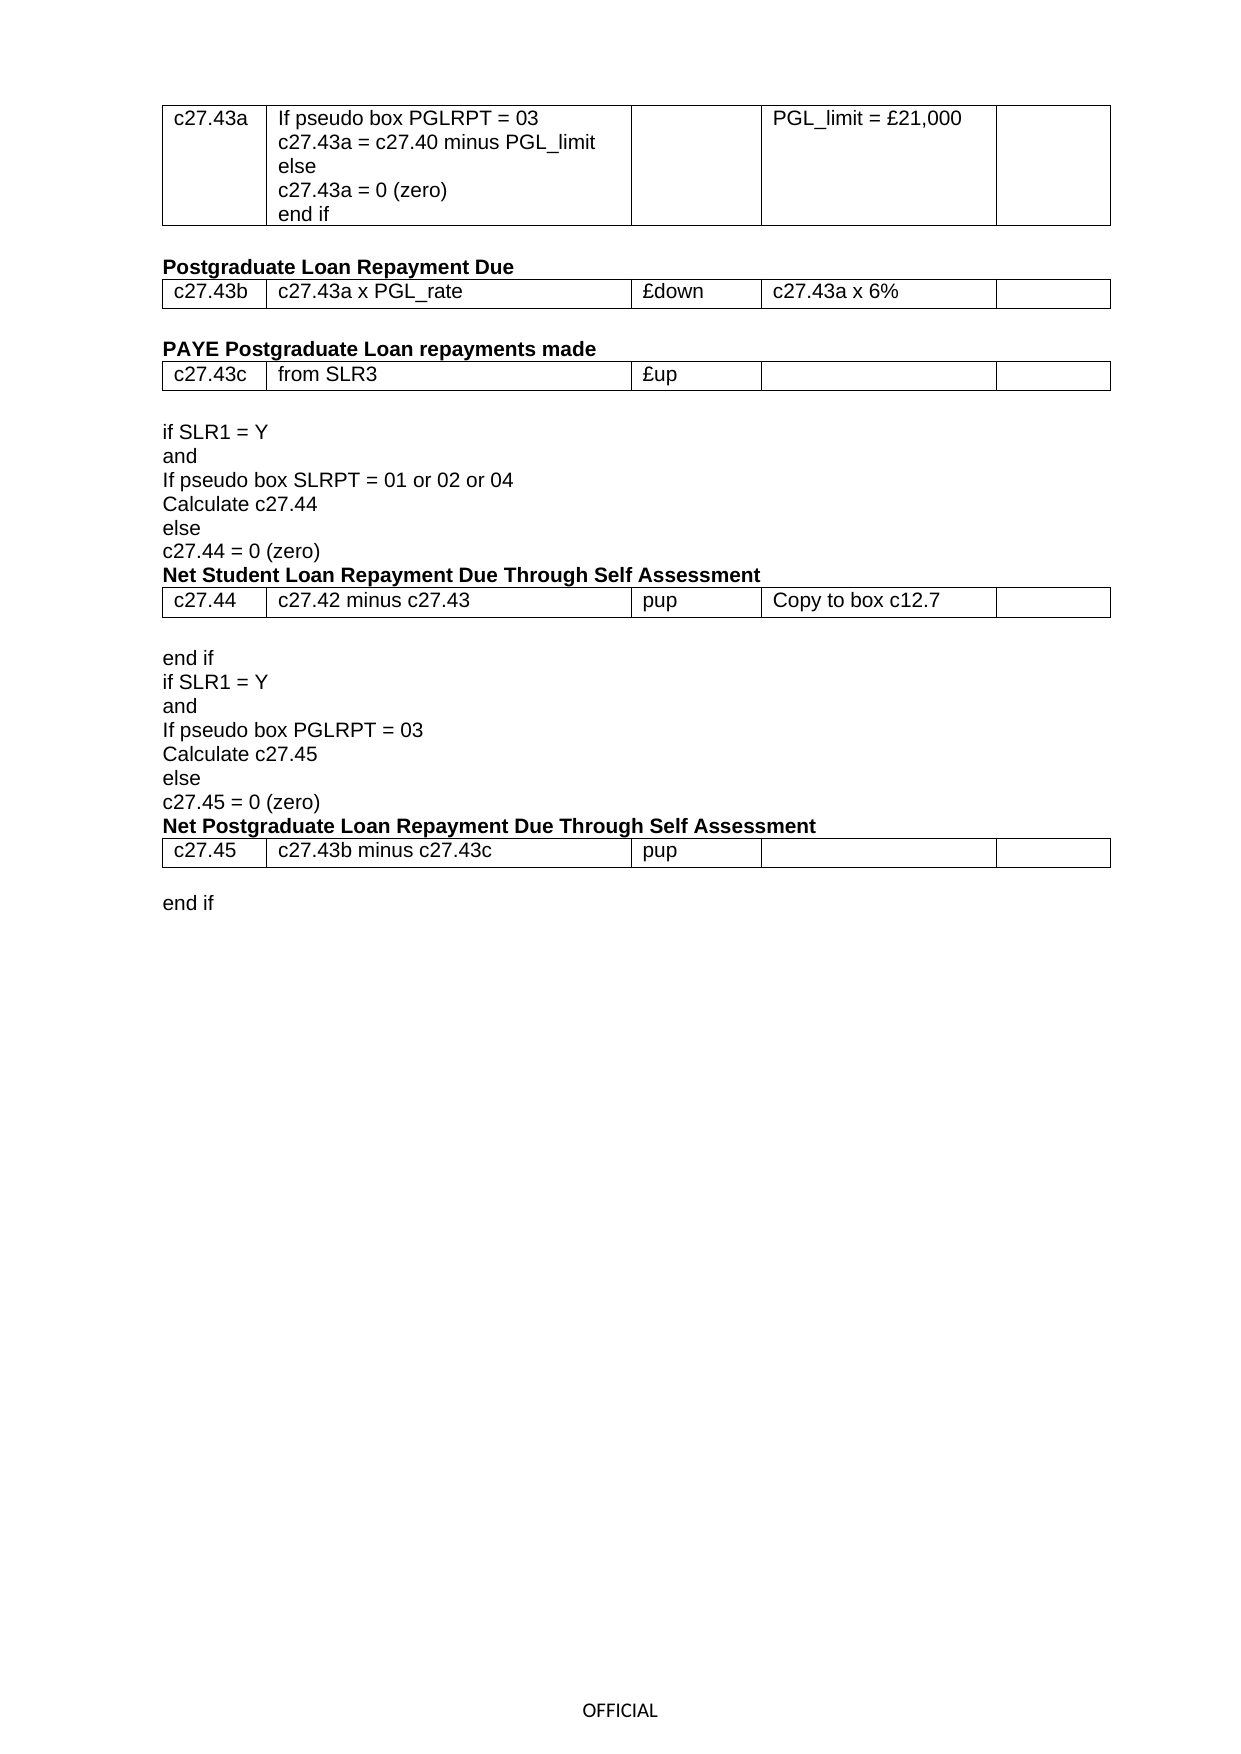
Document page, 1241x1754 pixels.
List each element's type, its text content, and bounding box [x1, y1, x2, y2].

text Calculate c27.44 [162, 491, 1135, 515]
text c27.45 = 0 (zero) [162, 789, 1135, 813]
text end if [162, 891, 1135, 915]
table_header £down [632, 280, 761, 308]
text If pseudo box SLRPT = 01 or 02 or 04 [162, 467, 1135, 491]
table_header pup [632, 839, 761, 867]
table_cell [997, 106, 1110, 225]
table_header c27.43c [163, 362, 266, 390]
table_header Copy to box c12.7 [762, 588, 996, 617]
table_cell c27.43a [163, 106, 266, 225]
table_header [997, 280, 1110, 308]
text if SLR1 = Y [162, 670, 1135, 694]
text Calculate c27.45 [162, 742, 1135, 766]
table_header £up [632, 362, 761, 390]
table_header [762, 362, 996, 390]
table_header [997, 588, 1110, 617]
table_cell PGL_limit = £21,000 [762, 106, 996, 225]
table_header c27.42 minus c27.43 [267, 588, 631, 617]
table_header c27.45 [163, 839, 266, 867]
text PAYE Postgraduate Loan repayments made [162, 337, 1135, 361]
text if SLR1 = Y [162, 419, 1135, 443]
table_header c27.43a x 6% [762, 280, 996, 308]
table_header c27.43b minus c27.43c [267, 839, 631, 867]
table_header [997, 362, 1110, 390]
text Net Student Loan Repayment Due Through Self Assessment [162, 563, 1135, 587]
text c27.44 = 0 (zero) [162, 539, 1135, 563]
text else [162, 515, 1135, 539]
text and [162, 694, 1135, 718]
table_header from SLR3 [267, 362, 631, 390]
text and [162, 443, 1135, 467]
table_header c27.43a x PGL_rate [267, 280, 631, 308]
text Net Postgraduate Loan Repayment Due Through Self Assessment [162, 813, 1135, 837]
table_header [997, 839, 1110, 867]
table_cell [632, 106, 761, 225]
text else [162, 766, 1135, 789]
text If pseudo box PGLRPT = 03 [162, 718, 1135, 742]
table_header [762, 839, 996, 867]
table_cell If pseudo box PGLRPT = 03 c27.43a = c27.40 minus PGL_limit else c27.43a = 0 (zero) end if [267, 106, 631, 225]
text Postgraduate Loan Repayment Due [162, 254, 1135, 278]
table_header pup [632, 588, 761, 617]
table_header c27.44 [163, 588, 266, 617]
text end if [162, 646, 1135, 670]
table_header c27.43b [163, 280, 266, 308]
